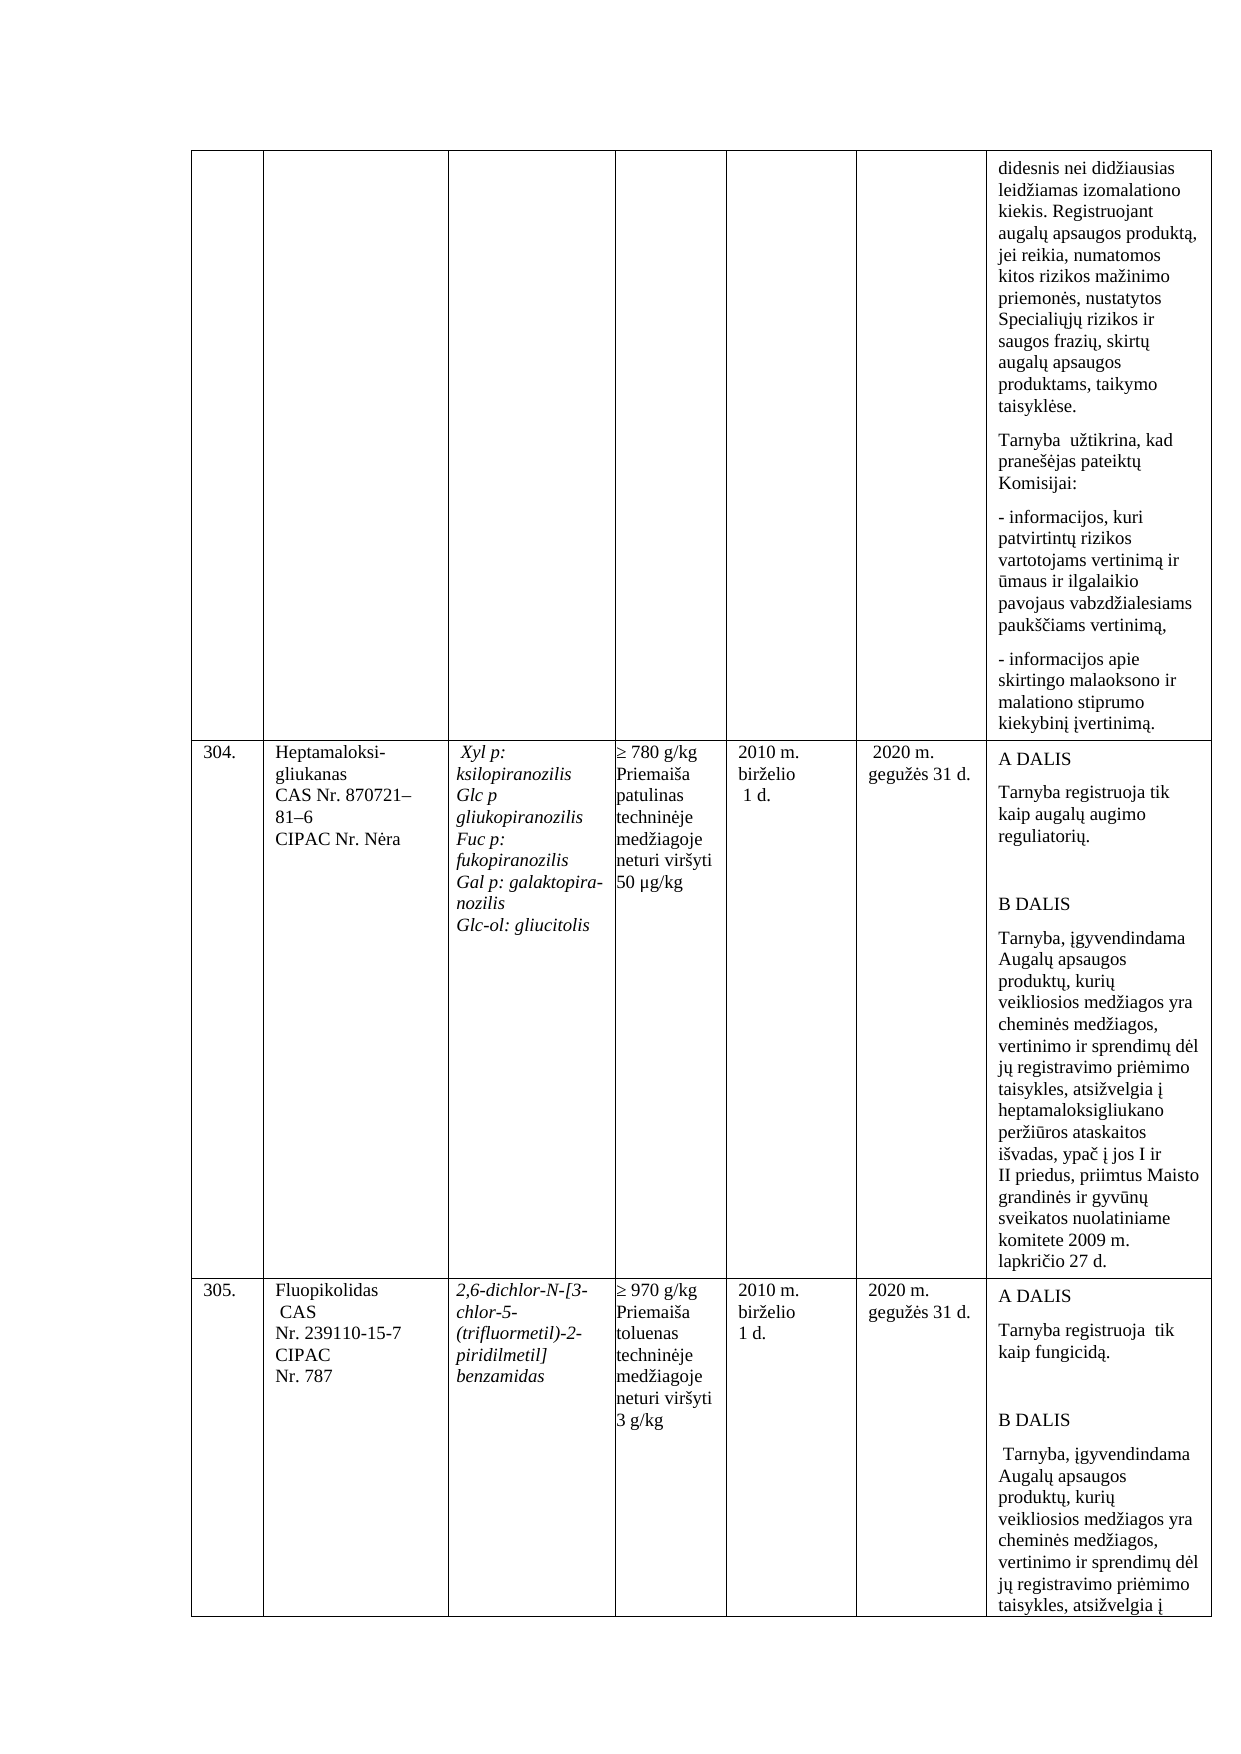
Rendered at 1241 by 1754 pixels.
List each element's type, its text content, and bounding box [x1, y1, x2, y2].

table_cell ≥ 970 g/kg Priemaiša toluenas techninėje medžiagoje neturi viršyti 3 g/kg [616, 1279, 726, 1616]
table_cell [187, 1278, 191, 1616]
table_cell Heptamaloksi-gliukanas CAS Nr. 870721–81–6 CIPAC Nr. Nėra [264, 741, 448, 1278]
table_cell A DALIS Tarnyba registruoja tik kaip augalų augimo reguliatorių. B DALIS Tarnyba, įgyvendindama Augalų apsaugos produktų, kurių veikliosios medžiagos yra cheminės medžiagos, vertinimo ir sprendimų dėl jų registravimo priėmimo taisykles, atsižvelgia į heptamaloksigliu­kano peržiūros ataskaitos išvadas, ypač į jos I ir II priedus, priimtus Maisto grandinės ir gyvūnų sveikatos nuolatiniame komitete 2009 m. lapkričio 27 d. [987, 741, 1211, 1278]
table_cell Fluopikolidas CAS Nr. 239110-15-7 CIPAC Nr. 787 [264, 1279, 448, 1616]
table_cell 2,6-dichlor-N-[3-chlor-5-(trifluormetil)-2- piridilmetil] benzamidas [449, 1279, 615, 1616]
table_cell [187, 150, 191, 740]
table_cell 2010 m. birželio 1 d. [727, 741, 856, 1278]
table_cell [616, 151, 726, 740]
table_cell [264, 151, 448, 740]
table_cell [192, 151, 263, 740]
table_cell [187, 740, 191, 1278]
table_cell Xyl p: ksilopiranozilis Glc p gliukopiranozilis Fuc p: fukopiranozilis Gal p: galaktopira-nozilis Glc-ol: gliucitolis [449, 741, 615, 1278]
table_cell [857, 151, 986, 740]
table_cell 2020 m. gegužės 31 d. [857, 741, 986, 1278]
table_cell 305. [192, 1279, 263, 1616]
table_cell 2010 m. birželio 1 d. [727, 1279, 856, 1616]
table_cell [727, 151, 856, 740]
table_cell A DALIS Tarnyba registruoja tik kaip fungicidą. B DALIS Tarnyba, įgyvendindama Augalų apsaugos produktų, kurių veikliosios medžiagos yra cheminės medžiagos, vertinimo ir sprendimų dėl jų registravimo priėmimo taisykles, atsižvelgia į [987, 1279, 1211, 1616]
table_cell 304. [192, 741, 263, 1278]
table_cell 2020 m. gegužės 31 d. [857, 1279, 986, 1616]
table_cell [449, 151, 615, 740]
table_cell ≥ 780 g/kg Priemaiša patulinas techninėje medžiagoje neturi viršyti 50 μg/kg [616, 741, 726, 1278]
table_cell didesnis nei didžiausias leidžiamas izomalationo kiekis. Registruojant augalų apsaugos produktą, jei reikia, numatomos kitos rizikos mažinimo priemonės, nustatytos Specialiųjų rizikos ir saugos frazių, skirtų augalų apsaugos produktams, taikymo taisyklėse. Tarnyba užtikrina, kad pranešėjas pateiktų Komisijai: - informacijos, kuri patvirtintų rizikos vartotojams vertinimą ir ūmaus ir ilgalaikio pavojaus vabzdžialesiams paukščiams vertinimą, - informacijos apie skirtingo malaoksono ir malationo stiprumo kiekybinį įvertinimą. [987, 151, 1211, 740]
